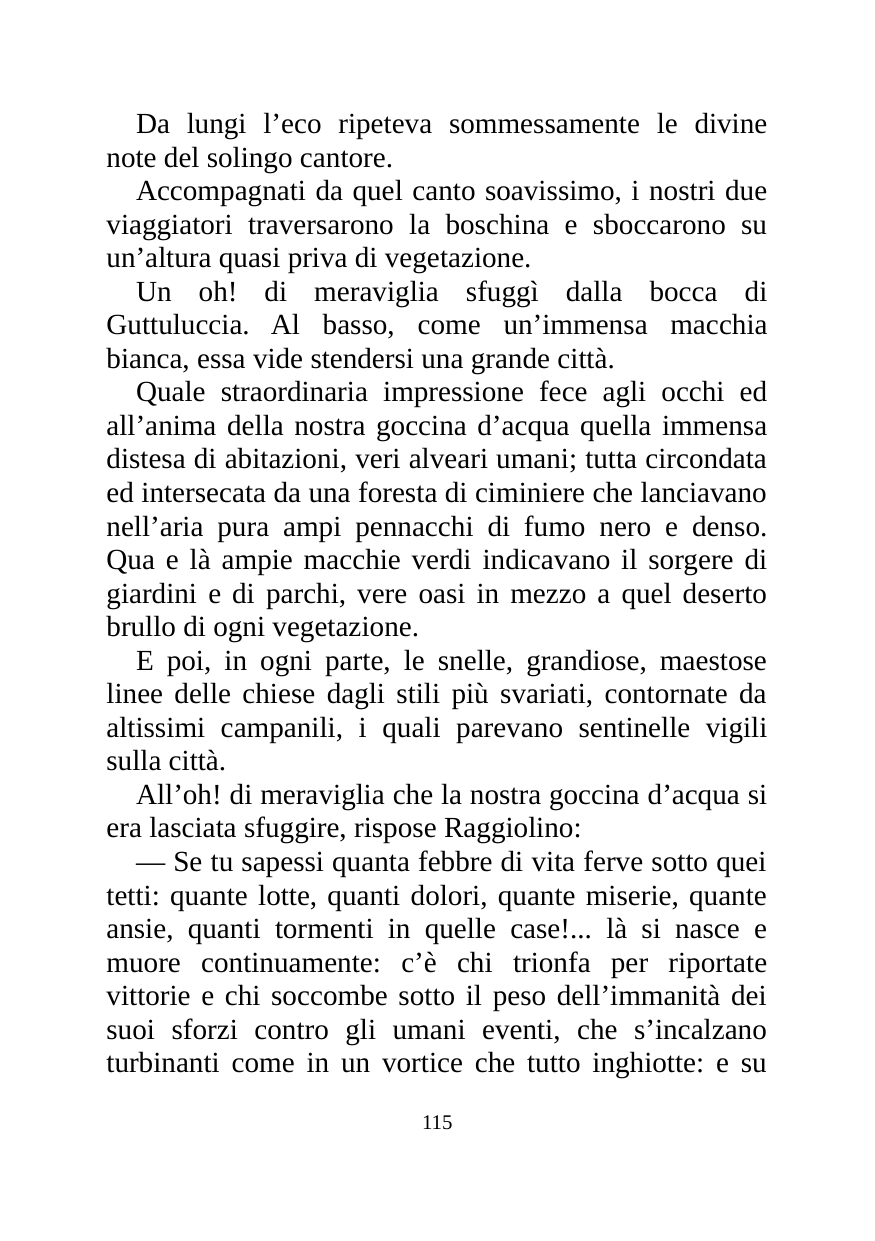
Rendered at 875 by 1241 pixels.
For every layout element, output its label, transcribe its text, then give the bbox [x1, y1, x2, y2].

text Quale straordinaria impressione fece agli occhi ed all’anima della nostra goccina d’acqua quella immensa distesa di abitazioni, veri alveari umani; tutta circondata ed intersecata da una foresta di ciminiere che lanciavano nell’aria pura ampi pennacchi di fumo nero e denso. Qua e là ampie macchie verdi indicavano il sorgere di giardini e di parchi, vere oasi in mezzo a quel deserto brullo di ogni vegetazione. [106, 374, 768, 643]
text Un oh! di meraviglia sfuggì dalla bocca di Guttuluccia. Al basso, come un’immensa macchia bianca, essa vide stendersi una grande città. [106, 274, 768, 374]
text Accompagnati da quel canto soavissimo, i nostri due viaggiatori traversarono la boschina e sboccarono su un’altura quasi priva di vegetazione. [106, 173, 768, 274]
text All’oh! di meraviglia che la nostra goccina d’acqua si era lasciata sfuggire, rispose Raggiolino: [106, 777, 768, 844]
text Da lungi l’eco ripeteva sommessamente le divine note del solingo cantore. [106, 106, 768, 173]
text — Se tu sapessi quanta febbre di vita ferve sotto quei tetti: quante lotte, quanti dolori, quante miserie, quante ansie, quanti tormenti in quelle case!... là si nasce e muore continuamente: c’è chi trionfa per riportate vittorie e chi soccombe sotto il peso dell’immanità dei suoi sforzi contro gli umani eventi, che s’incalzano turbinanti come in un vortice che tutto inghiotte: e su [106, 844, 768, 1079]
text E poi, in ogni parte, le snelle, grandiose, maestose linee delle chiese dagli stili più svariati, contornate da altissimi campanili, i quali parevano sentinelle vigili sulla città. [106, 643, 768, 777]
